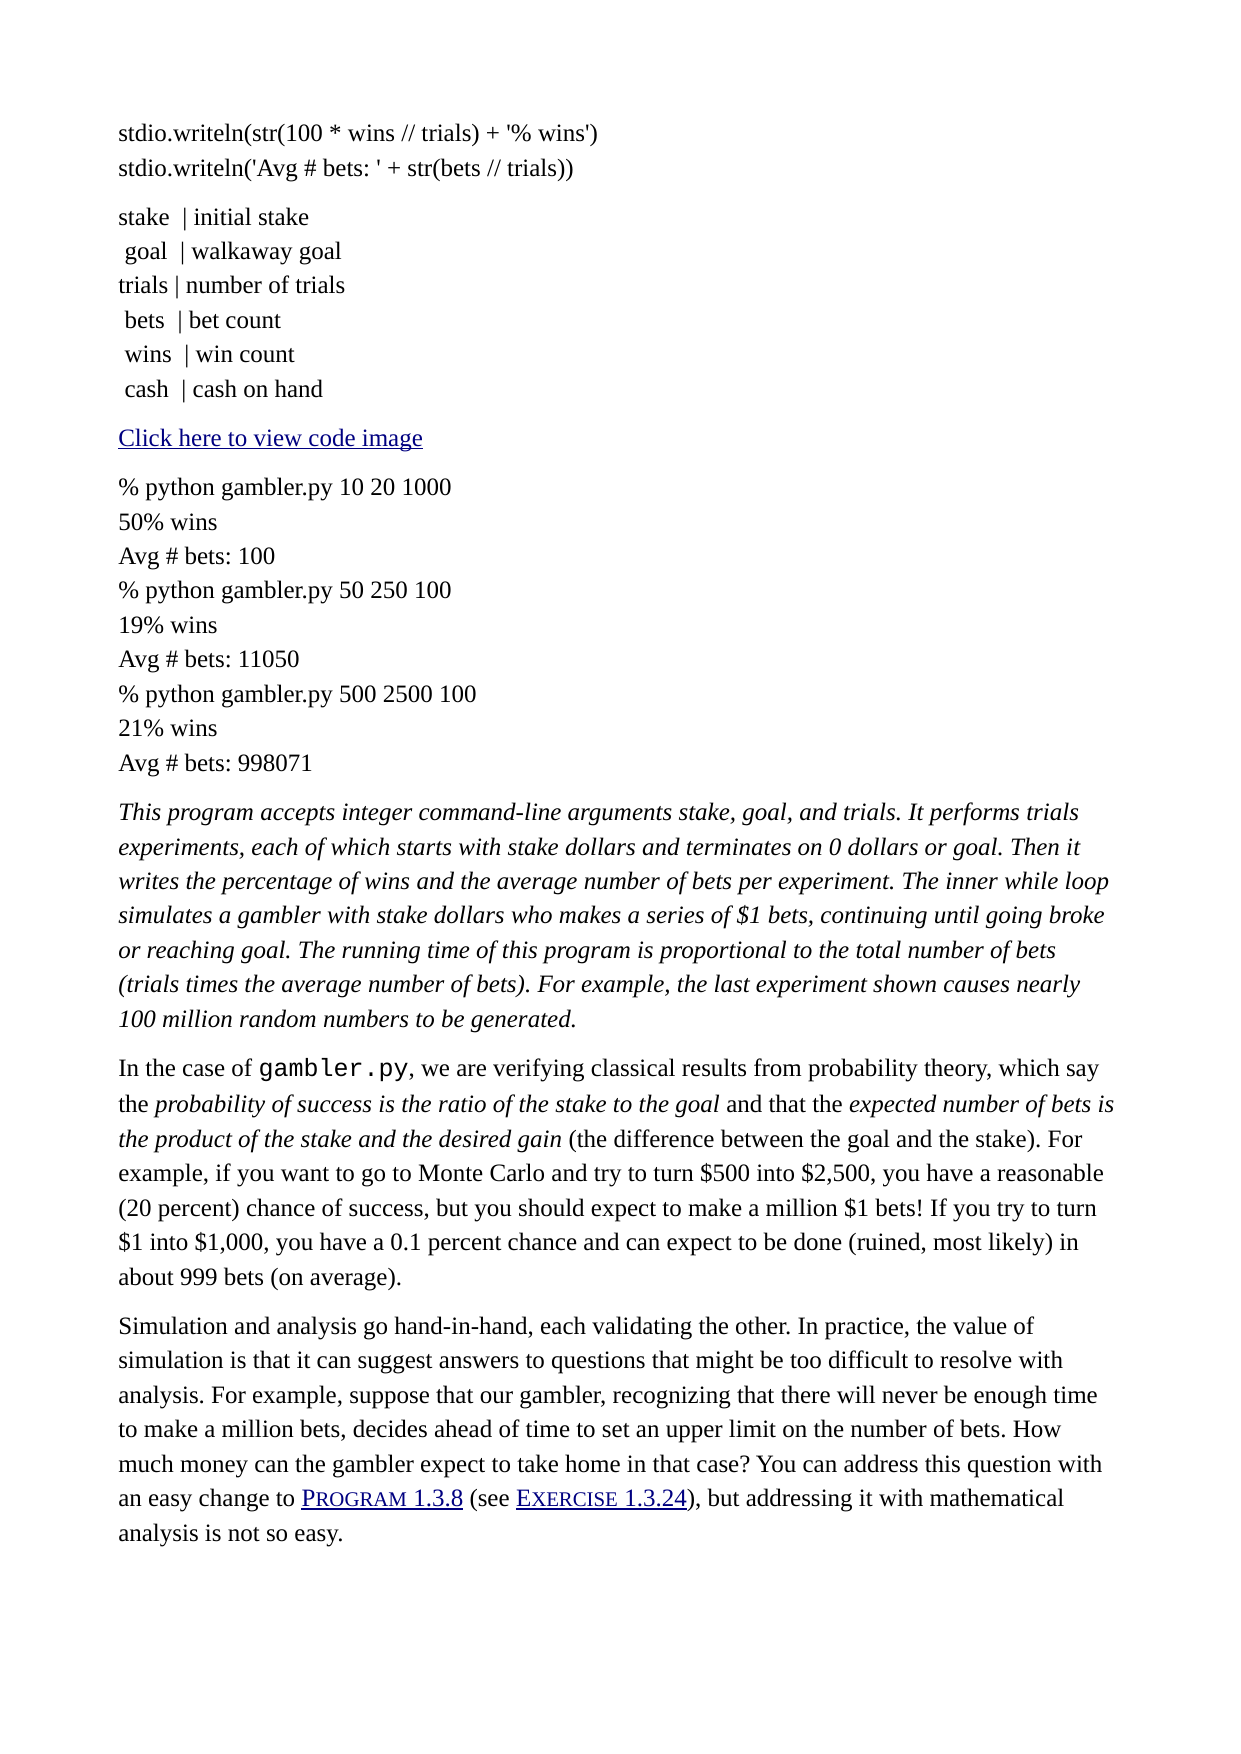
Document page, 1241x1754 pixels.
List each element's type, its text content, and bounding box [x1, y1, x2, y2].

text Simulation and analysis go hand-in-hand, each validating the other. In practice, the value of simulation is that it can suggest answers to questions that might be too difficult to resolve with analysis. For example, suppose that our gambler, recognizing that there will never be enough time to make a million bets, decides ahead of time to set an upper limit on the number of bets. How much money can the gambler expect to take home in that case? You can address this question with an easy change to PROGRAM 1.3.8 (see EXERCISE 1.3.24), but addressing it with mathematical analysis is not so easy. [118, 1311, 1122, 1547]
text stdio.writeln(str(100 * wins // trials) + '% wins') stdio.writeln('Avg # bets: ' + str(bets // trials)) [118, 118, 1122, 181]
text This program accepts integer command-line arguments stake, goal, and trials. It performs trials experiments, each of which starts with stake dollars and terminates on 0 dollars or goal. Then it writes the percentage of wins and the average number of bets per experiment. The inner while loop simulates a gambler with stake dollars who makes a series of $1 bets, continuing until going broke or reaching goal. The running time of this program is proportional to the total number of bets (trials times the average number of bets). For example, the last experiment shown causes nearly 100 million random numbers to be generated. [118, 797, 1122, 1033]
text stake | initial stake goal | walkaway goal trials | number of trials bets | bet count wins | win count cash | cash on hand [118, 202, 1122, 403]
text Click here to view code image [118, 423, 1122, 452]
text % python gambler.py 10 20 1000 50% wins Avg # bets: 100 % python gambler.py 50 250 100 19% wins Avg # bets: 11050 % python gambler.py 500 2500 100 21% wins Avg # bets: 998071 [118, 472, 1122, 777]
text In the case of gambler.py, we are verifying classical results from probability theory, which say the probability of success is the ratio of the stake to the goal and that the expected number of bets is the product of the stake and the desired gain (the difference between the goal and the stake). For example, if you want to go to Monte Carlo and try to turn $500 into $2,500, you have a reasonable (20 percent) chance of success, but you should expect to make a million $1 bets! If you try to turn $1 into $1,000, you have a 0.1 percent chance and can expect to be done (ruined, most likely) in about 999 bets (on average). [118, 1053, 1122, 1291]
